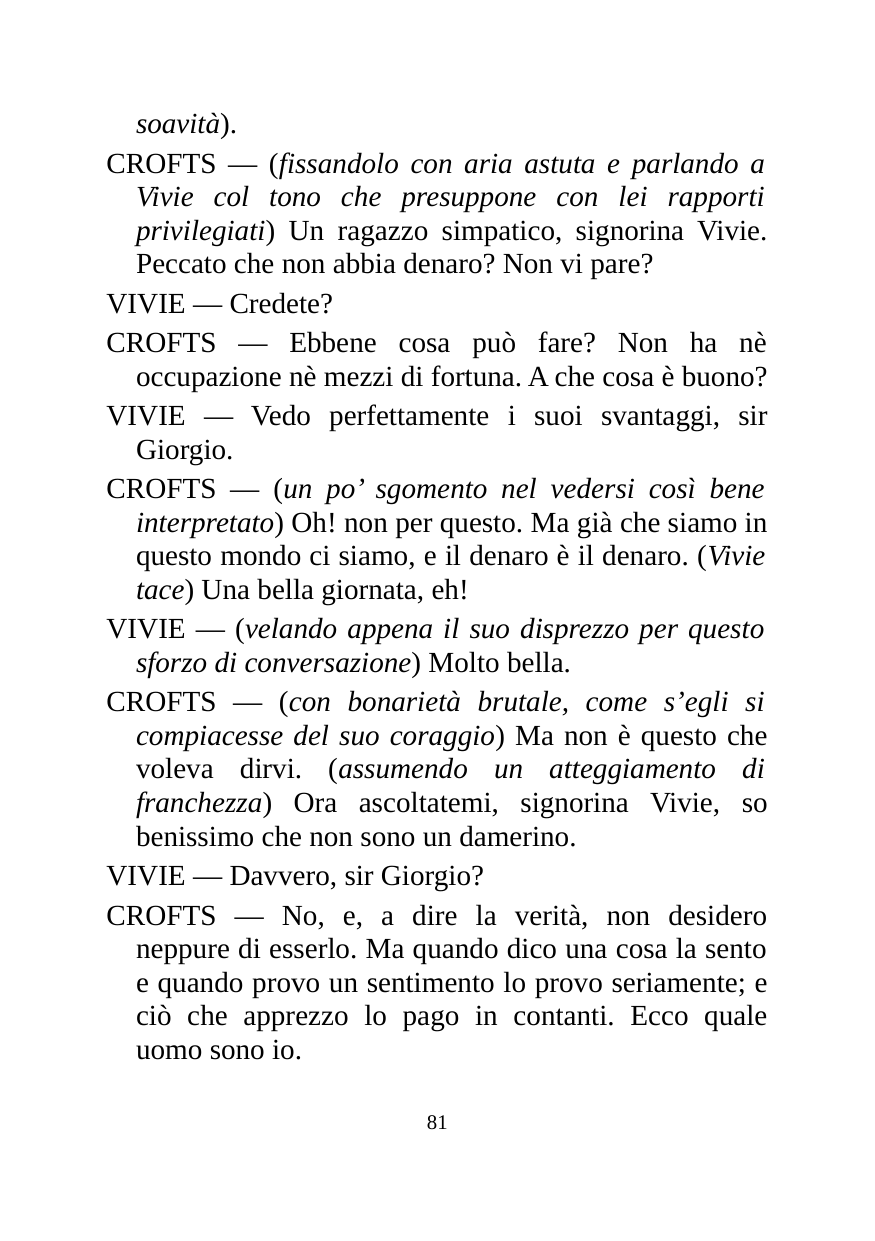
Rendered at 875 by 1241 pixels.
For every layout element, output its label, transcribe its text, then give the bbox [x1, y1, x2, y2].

text CROFTS — (con bonarietà brutale, come s’egli si compiacesse del suo coraggio) Ma non è questo che voleva dirvi. (assumendo un atteggiamento di franchezza) Ora ascoltatemi, signorina Vivie, so benissimo che non sono un damerino. [106, 684, 768, 852]
text CROFTS — Ebbene cosa può fare? Non ha nè occupazione nè mezzi di fortuna. A che cosa è buono? [106, 325, 768, 392]
text CROFTS — No, e, a dire la verità, non desidero neppure di esserlo. Ma quando dico una cosa la sento e quando provo un sentimento lo provo seriamente; e ciò che apprezzo lo pago in contanti. Ecco quale uomo sono io. [106, 898, 768, 1065]
text VIVIE — Vedo perfettamente i suoi svantaggi, sir Giorgio. [106, 398, 768, 465]
text VIVIE — Credete? [106, 286, 768, 319]
text CROFTS — (fissandolo con aria astuta e parlando a Vivie col tono che presuppone con lei rapporti privilegiati) Un ragazzo simpatico, signorina Vivie. Peccato che non abbia denaro? Non vi pare? [106, 146, 768, 280]
text VIVIE — (velando appena il suo disprezzo per questo sforzo di conversazione) Molto bella. [106, 611, 768, 678]
text CROFTS — (un po’ sgomento nel vedersi così bene interpretato) Oh! non per questo. Ma già che siamo in questo mondo ci siamo, e il denaro è il denaro. (Vivie tace) Una bella giornata, eh! [106, 471, 768, 606]
text VIVIE — Davvero, sir Giorgio? [106, 858, 768, 892]
text soavità). [106, 106, 768, 140]
